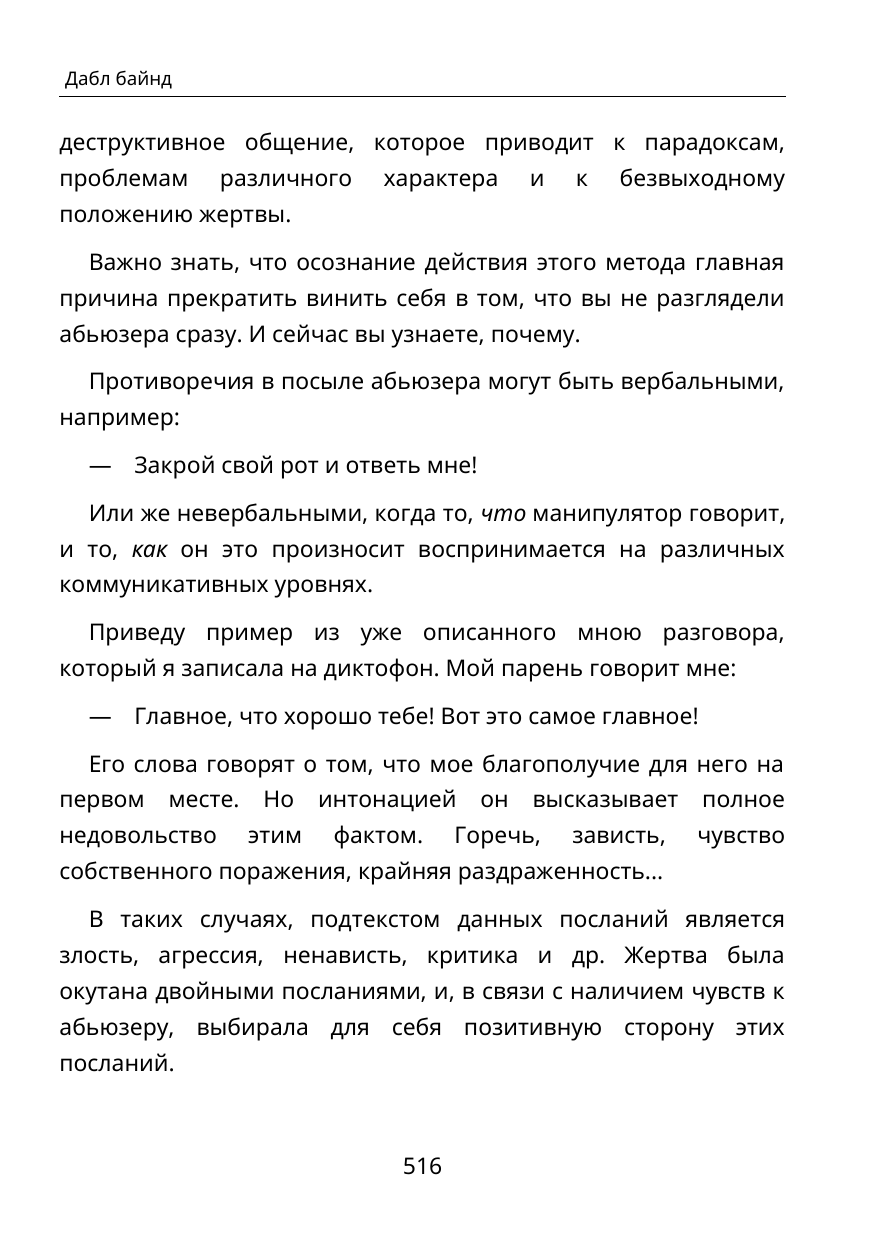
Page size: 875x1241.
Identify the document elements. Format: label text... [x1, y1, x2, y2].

text В таких случаях, подтекстом данных посланий является злость, агрессия, ненависть, критика и др. Жертва была окутана двойными посланиями, и, в связи с наличием чувств к абьюзеру, выбирала для себя позитивную сторону этих посланий. [59, 903, 786, 1078]
list Закрой свой рот и ответь мне! [59, 449, 786, 480]
text Важно знать, что осознание действия этого метода главная причина прекратить винить себя в том, что вы не разглядели абьюзера сразу. И сейчас вы узнаете, почему. [59, 246, 786, 349]
text Или же невербальными, когда то, что манипулятор говорит, и то, как он это произносит воспринимается на различных коммуникативных уровнях. [59, 497, 786, 600]
text Противоречия в посыле абьюзера могут быть вербальными, например: [59, 365, 786, 432]
text Приведу пример из уже описанного мною разговора, который я записала на диктофон. Мой парень говорит мне: [59, 616, 786, 683]
text деструктивное общение, которое приводит к парадоксам, проблемам различного характера и к безвыходному положению жертвы. [59, 126, 786, 229]
list Главное, что хорошо тебе! Вот это самое главное! [59, 700, 786, 731]
text Его слова говорят о том, что мое благополучие для него на первом месте. Но интонацией он высказывает полное недовольство этим фактом. Горечь, зависть, чувство собственного поражения, крайняя раздраженность... [59, 747, 786, 887]
